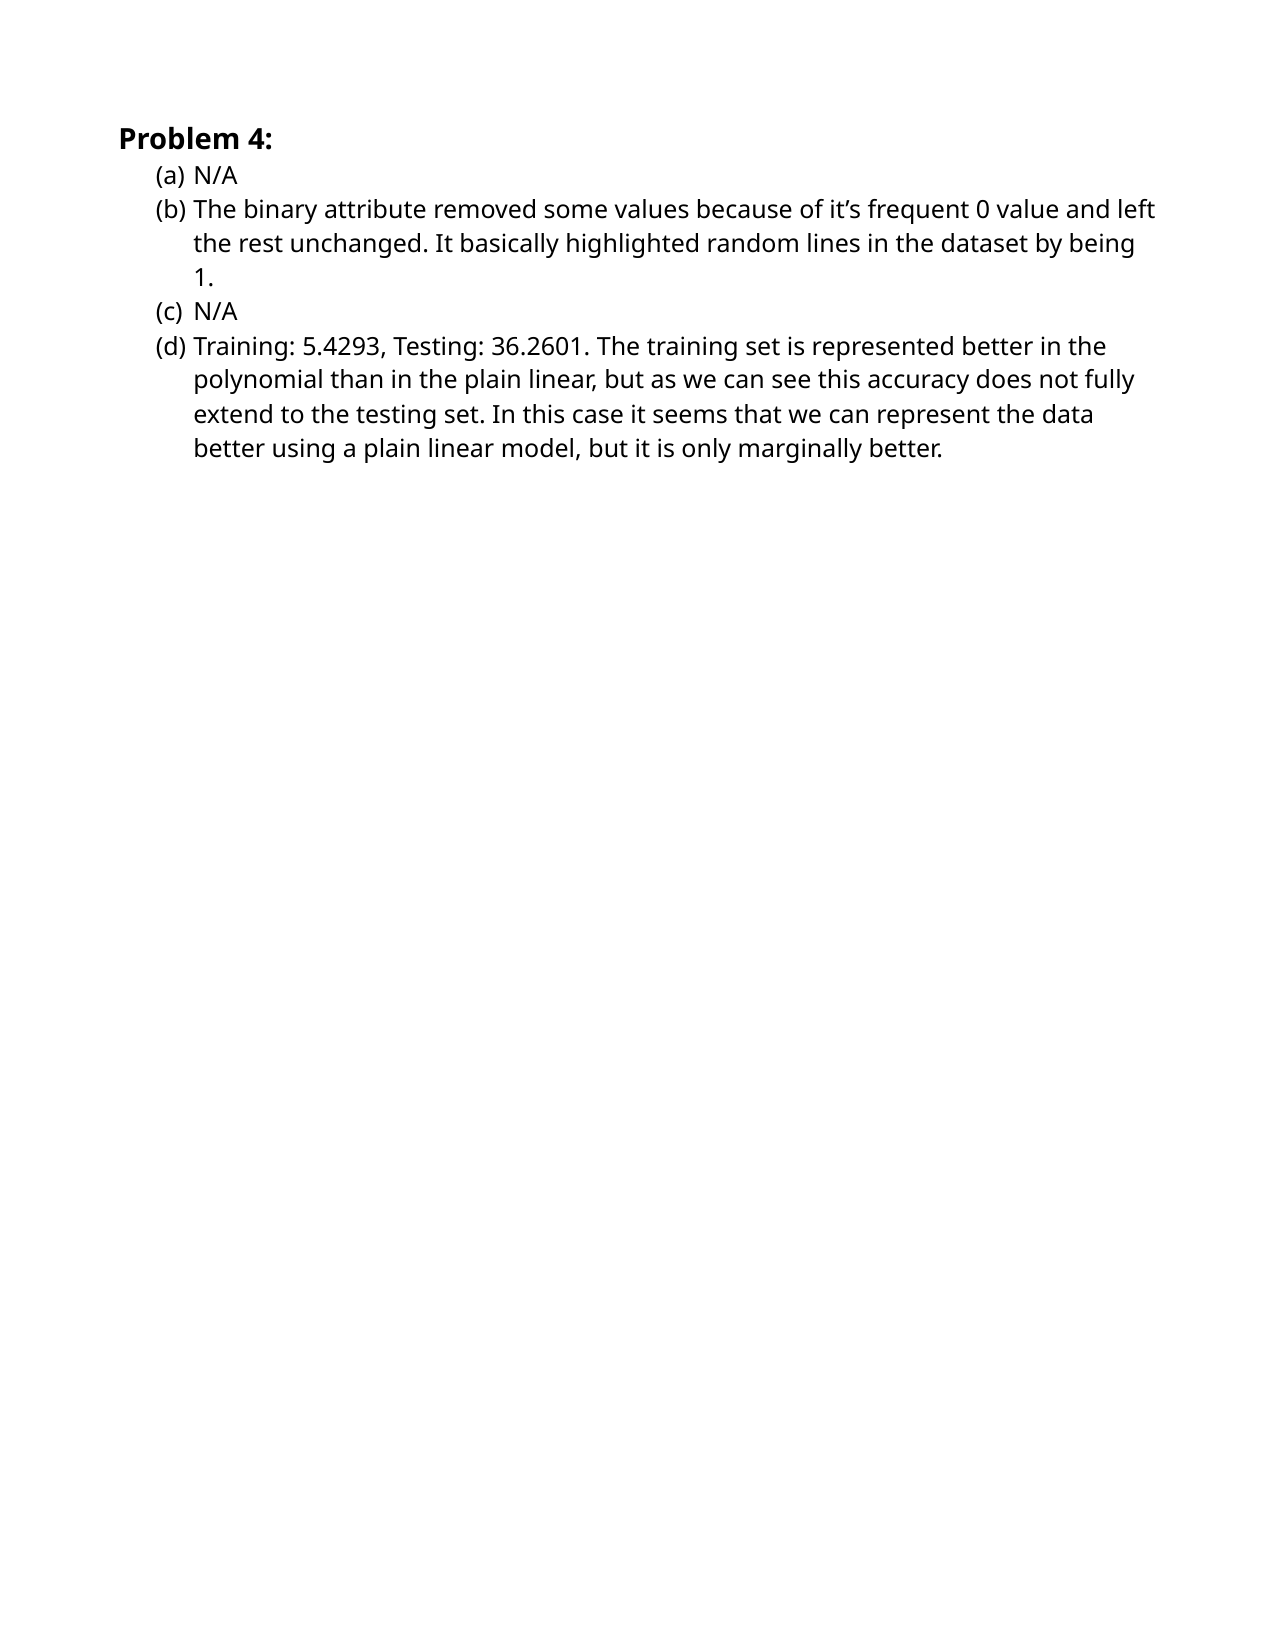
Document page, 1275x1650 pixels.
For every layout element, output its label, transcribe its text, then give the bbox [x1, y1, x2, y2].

list N/A [156, 158, 1157, 192]
text Problem 4: [118, 118, 1157, 158]
list The binary attribute removed some values because of it’s frequent 0 value and left the rest unchanged. It basically highlighted random lines in the dataset by being 1. [156, 192, 1157, 294]
list N/A [156, 294, 1157, 328]
list Training: 5.4293, Testing: 36.2601. The training set is represented better in the polynomial than in the plain linear, but as we can see this accuracy does not fully extend to the testing set. In this case it seems that we can represent the data better using a plain linear model, but it is only marginally better. [156, 328, 1157, 464]
